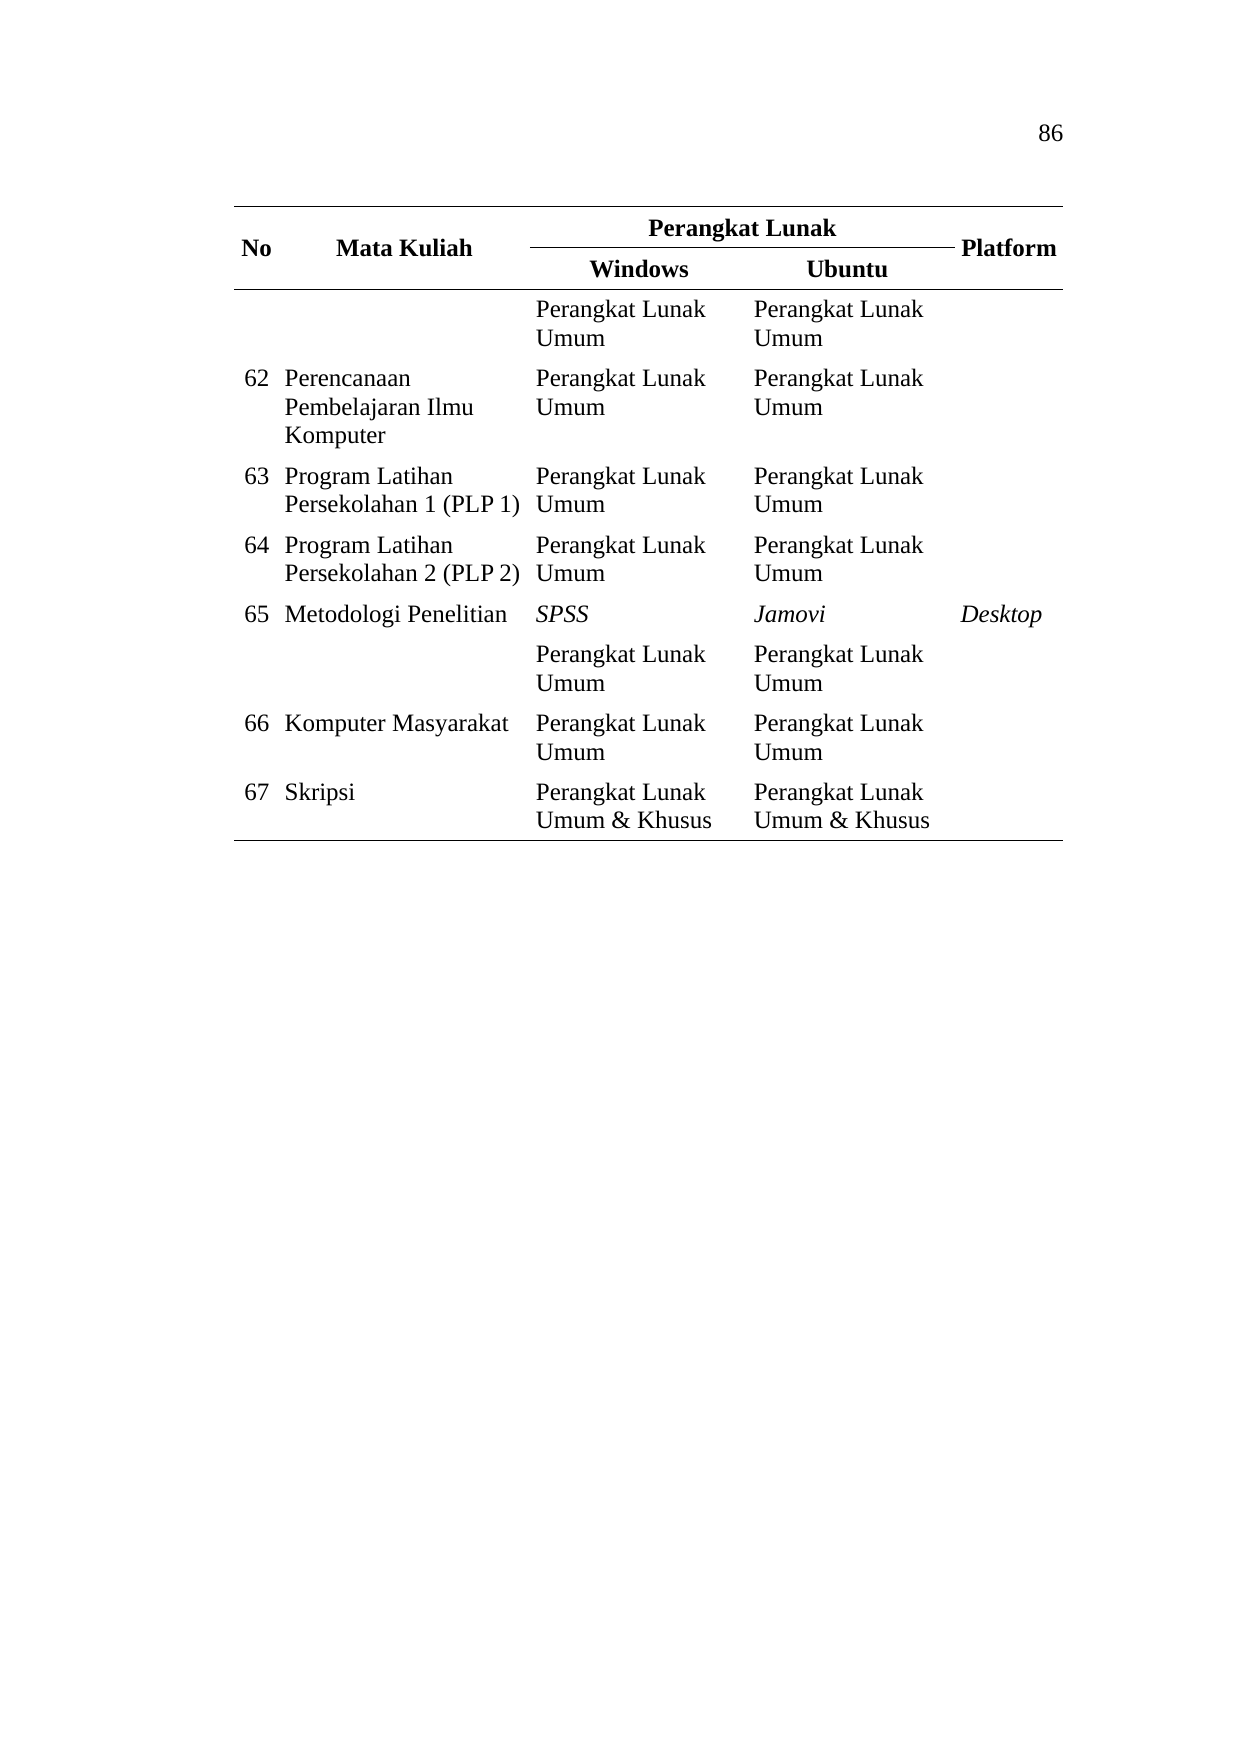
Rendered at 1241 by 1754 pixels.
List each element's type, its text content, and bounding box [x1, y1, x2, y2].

table_cell Perangkat Lunak Umum [748, 633, 954, 702]
table_cell Perangkat Lunak Umum [748, 702, 954, 771]
table_cell Ubuntu [748, 248, 954, 288]
table_cell Perangkat Lunak Umum [748, 455, 954, 524]
table_cell Perangkat Lunak Umum [748, 290, 954, 357]
table_cell Perangkat Lunak Umum [530, 524, 748, 593]
table_cell Perangkat Lunak Umum & Khusus [530, 771, 748, 840]
table_cell Perangkat Lunak Umum [530, 455, 748, 524]
table_cell Windows [530, 248, 748, 288]
table_cell Perangkat Lunak Umum [530, 702, 748, 771]
table_cell 66 [234, 702, 279, 771]
table_cell Metodologi Penelitian [279, 593, 530, 702]
table_cell Skripsi [279, 771, 530, 840]
table_cell SPSS [530, 593, 748, 633]
table_cell Perangkat Lunak Umum [748, 524, 954, 593]
table_cell Program Latihan Persekolahan 2 (PLP 2) [279, 524, 530, 593]
table_cell [955, 455, 1063, 524]
table_cell Komputer Masyarakat [279, 702, 530, 771]
table_header Mata Kuliah [279, 207, 530, 288]
table_cell [955, 633, 1063, 702]
table_header Perangkat Lunak [530, 207, 954, 247]
table_cell 65 [234, 593, 279, 702]
table_cell 62 [234, 358, 279, 455]
table_cell 63 [234, 455, 279, 524]
table_cell [955, 771, 1063, 840]
table_header No [234, 207, 279, 288]
table_cell Perangkat Lunak Umum [530, 358, 748, 455]
table_cell [955, 358, 1063, 455]
table_cell Jamovi [748, 593, 954, 633]
table_cell Perangkat Lunak Umum [748, 358, 954, 455]
table_cell Perangkat Lunak Umum [530, 290, 748, 357]
table_cell Perangkat Lunak Umum & Khusus [748, 771, 954, 840]
table_cell Desktop [955, 593, 1063, 633]
table_cell 67 [234, 771, 279, 840]
table_cell Program Latihan Persekolahan 1 (PLP 1) [279, 455, 530, 524]
table_cell 64 [234, 524, 279, 593]
table_header Platform [955, 207, 1063, 288]
table_cell [955, 524, 1063, 593]
table_cell Perangkat Lunak Umum [530, 633, 748, 702]
table_cell Perencanaan Pembelajaran Ilmu Komputer [279, 358, 530, 455]
table_cell [955, 702, 1063, 771]
table_cell [955, 290, 1063, 357]
